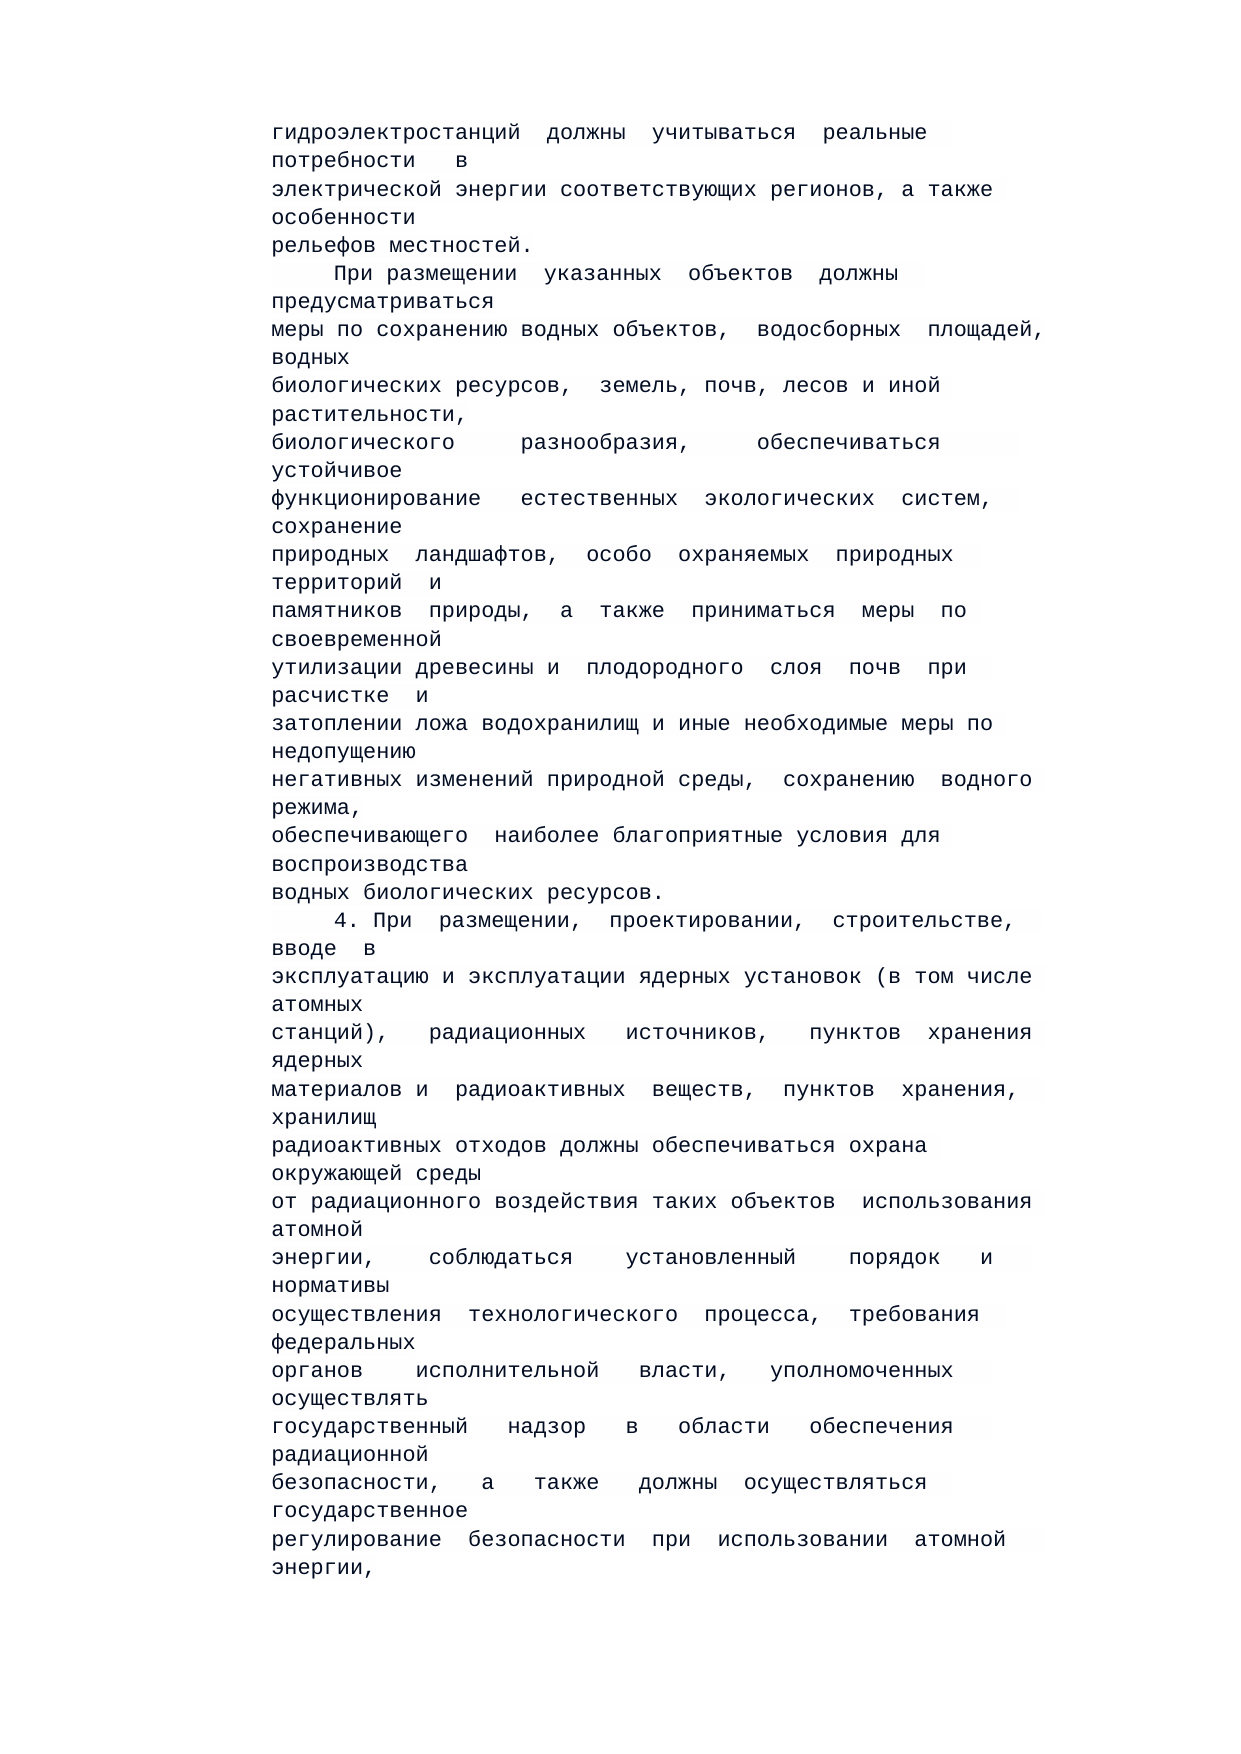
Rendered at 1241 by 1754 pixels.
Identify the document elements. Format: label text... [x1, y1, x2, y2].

text 4. При размещении, проектировании, строительстве, вводе в [271, 906, 1058, 962]
text негативных изменений природной среды, сохранению водного режима, [271, 765, 1058, 821]
text гидроэлектростанций должны учитываться реальные потребности в [271, 118, 1058, 174]
text органов исполнительной власти, уполномоченных осуществлять [271, 1356, 1058, 1412]
text безопасности, а также должны осуществляться государственное [271, 1468, 1058, 1524]
text природных ландшафтов, особо охраняемых природных территорий и [271, 540, 1058, 596]
text электрической энергии соответствующих регионов, а также особенности [271, 174, 1058, 231]
text биологического разнообразия, обеспечиваться устойчивое [271, 427, 1058, 484]
text рельефов местностей. [271, 231, 1058, 259]
text При размещении указанных объектов должны предусматриваться [271, 259, 1058, 315]
text энергии, соблюдаться установленный порядок и нормативы [271, 1243, 1058, 1299]
text биологических ресурсов, земель, почв, лесов и иной растительности, [271, 371, 1058, 427]
text утилизации древесины и плодородного слоя почв при расчистке и [271, 652, 1058, 709]
text водных биологических ресурсов. [271, 877, 1058, 906]
text затоплении ложа водохранилищ и иные необходимые меры по недопущению [271, 709, 1058, 765]
text меры по сохранению водных объектов, водосборных площадей, водных [271, 315, 1058, 371]
text осуществления технологического процесса, требования федеральных [271, 1299, 1058, 1356]
text станций), радиационных источников, пунктов хранения ядерных [271, 1018, 1058, 1074]
text материалов и радиоактивных веществ, пунктов хранения, хранилищ [271, 1074, 1058, 1131]
text радиоактивных отходов должны обеспечиваться охрана окружающей среды [271, 1131, 1058, 1187]
text функционирование естественных экологических систем, сохранение [271, 484, 1058, 540]
text обеспечивающего наиболее благоприятные условия для воспроизводства [271, 821, 1058, 877]
text эксплуатацию и эксплуатации ядерных установок (в том числе атомных [271, 962, 1058, 1018]
text регулирование безопасности при использовании атомной энергии, [271, 1524, 1058, 1581]
text государственный надзор в области обеспечения радиационной [271, 1412, 1058, 1468]
text от радиационного воздействия таких объектов использования атомной [271, 1187, 1058, 1243]
text памятников природы, а также приниматься меры по своевременной [271, 596, 1058, 652]
